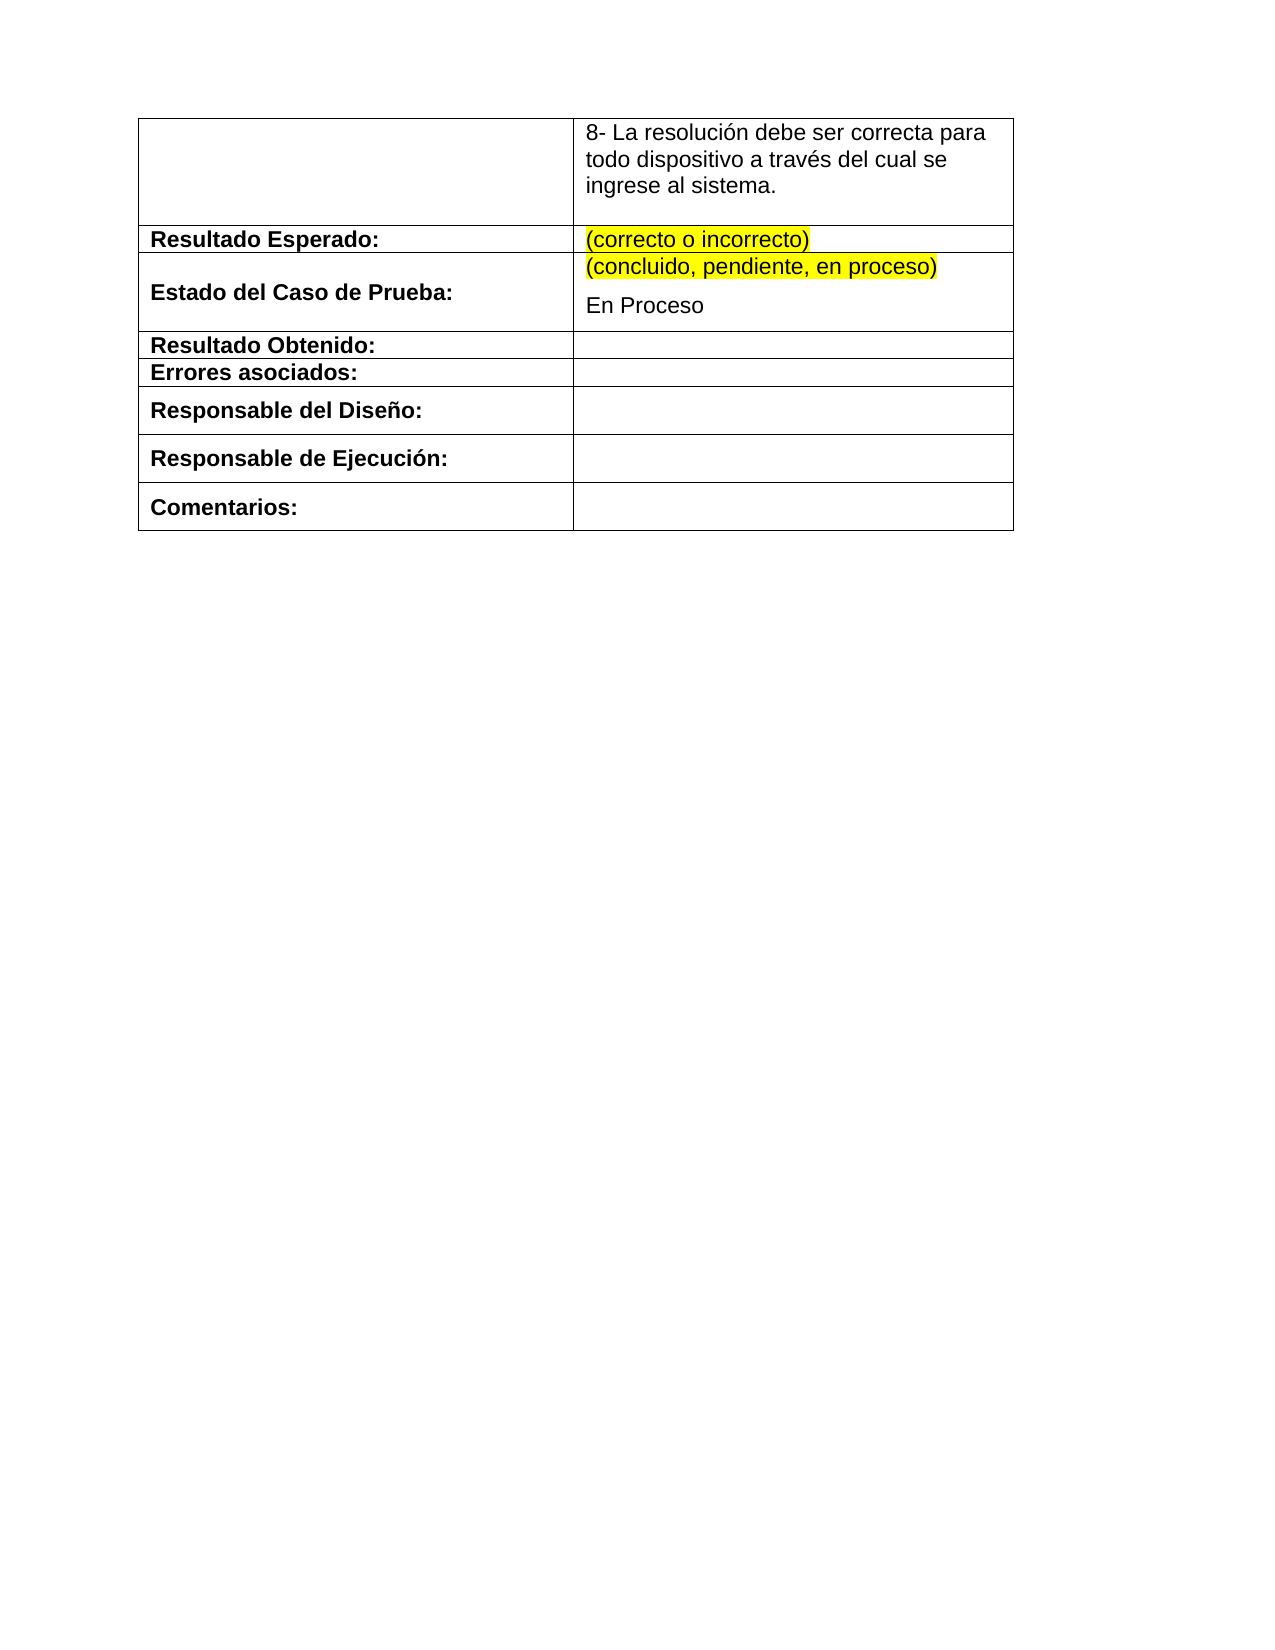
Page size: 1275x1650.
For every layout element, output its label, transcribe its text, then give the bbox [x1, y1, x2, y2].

table_cell [574, 359, 1013, 386]
table_cell Estado del Caso de Prueba: [139, 253, 573, 331]
table_cell (concluido, pendiente, en proceso) En Proceso [574, 253, 1013, 331]
table_cell [574, 387, 1013, 434]
table_cell Resultado Esperado: [139, 226, 573, 252]
table_cell Responsable de Ejecución: [139, 435, 573, 482]
table_cell (correcto o incorrecto) [574, 226, 1013, 252]
table_cell Errores asociados: [139, 359, 573, 386]
table_cell [574, 483, 1013, 530]
table_cell Responsable del Diseño: [139, 387, 573, 434]
table_cell Resultado Obtenido: [139, 332, 573, 358]
table_cell Comentarios: [139, 483, 573, 530]
table_cell [574, 332, 1013, 358]
table_cell 8- La resolución debe ser correcta para todo dispositivo a través del cual se ingrese al sistema. [574, 119, 1013, 224]
table_cell [139, 119, 573, 224]
table_cell [574, 435, 1013, 482]
